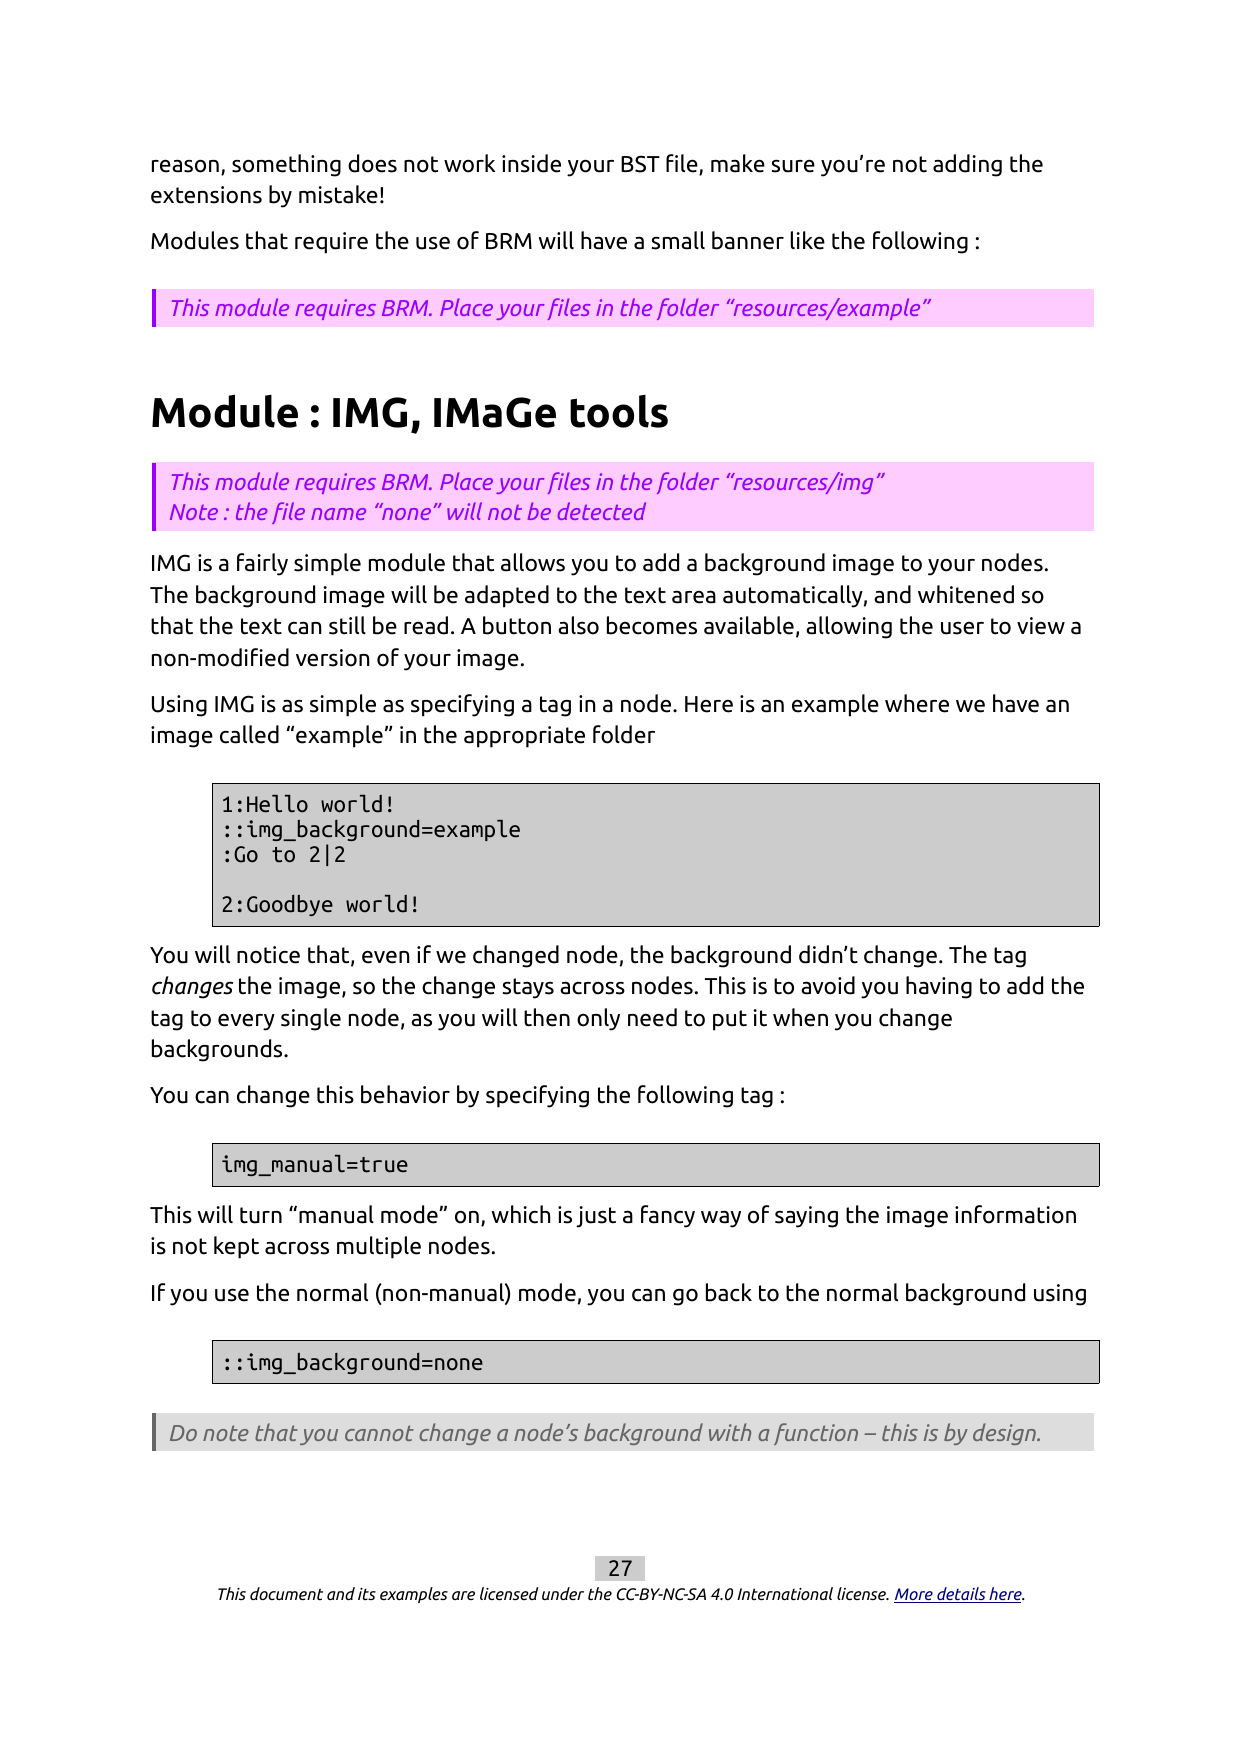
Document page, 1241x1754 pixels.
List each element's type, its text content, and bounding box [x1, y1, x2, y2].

text This module requires BRM. Place your files in the folder “resources/example” [156, 289, 1090, 327]
text ::img_background=example [213, 808, 1099, 833]
text You will notice that, even if we changed node, the background didn’t change. The tag changes the image, so the change stays across nodes. This is to avoid you having to add the tag to every single node, as you will then only need to put it when you change backgrounds. [150, 941, 1090, 1062]
text 2:Goodbye world! [213, 883, 1099, 926]
text IMG is a fairly simple module that allows you to add a background image to your nodes. The background image will be adapted to the text area automatically, and whitened so that the text can still be read. A button also becomes available, allowing the user to view a non-modified version of your image. [150, 549, 1090, 671]
text 1:Hello world! [213, 784, 1099, 808]
text This will turn “manual mode” on, which is just a fancy way of saying the image information is not kept across multiple nodes. [150, 1201, 1090, 1259]
text ::img_background=none [213, 1341, 1099, 1383]
text You can change this behavior by specifying the following tag : [150, 1082, 1090, 1108]
text Modules that require the use of BRM will have a small banner like the following : [150, 228, 1090, 254]
text Do note that you cannot change a node’s background with a function – this is by design. [156, 1413, 1090, 1451]
text reason, something does not work inside your BST file, make sure you’re not adding the extensions by mistake! [150, 150, 1090, 208]
text If you use the normal (non-manual) mode, you can go back to the normal background using [150, 1279, 1090, 1305]
text :Go to 2|2 [213, 833, 1099, 858]
text Using IMG is as simple as specifying a tag in a node. Here is an example where we have an image called “example” in the appropriate folder [150, 690, 1090, 748]
subtitle Module : IMG, IMaGe tools [150, 387, 1090, 435]
text img_manual=true [213, 1144, 1099, 1186]
text This module requires BRM. Place your files in the folder “resources/img” Note : the file name “none” will not be detected [152, 462, 1093, 531]
